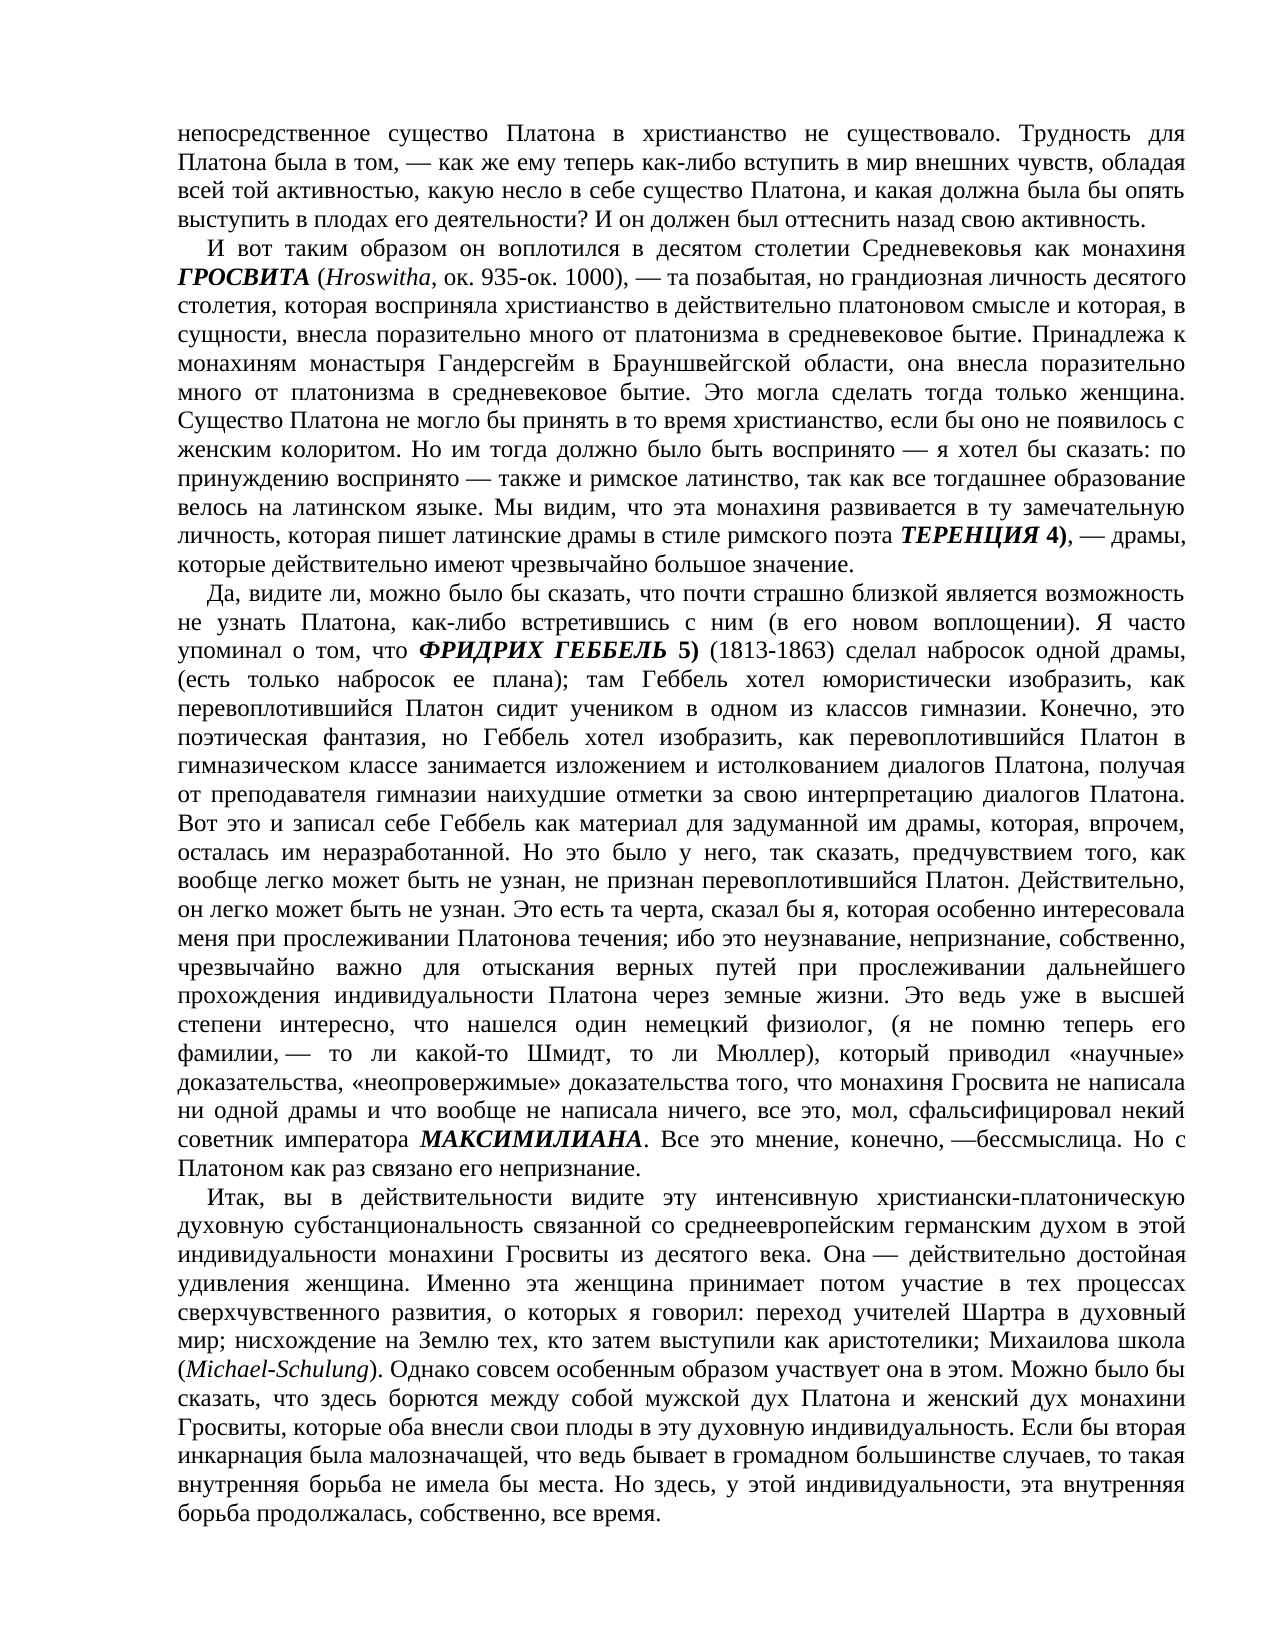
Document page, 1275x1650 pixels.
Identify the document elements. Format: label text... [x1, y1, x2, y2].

text И вот таким образом он воплотился в десятом столетии Средневековья как монахиня ГРОСВИТА (Hroswitha, ок. 935-ок. 1000), — та позабытая, но грандиозная личность десятого столетия, которая восприняла христианство в действительно платоновом смысле и которая, в сущности, внесла поразительно много от платонизма в средневековое бытие. Принадлежа к монахиням монастыря Гандерсгейм в Брауншвейгской области, она внесла поразительно много от платонизма в средневековое бытие. Это могла сделать тогда только женщина. Существо Платона не могло бы принять в то время христианство, если бы оно не появилось с женским колоритом. Но им тогда должно было быть воспринято — я хотел бы сказать: по принуждению воспринято — также и римское латинство, так как все тогдашнее образование велось на латинском языке. Мы видим, что эта монахиня развивается в ту замечательную личность, которая пишет латинские драмы в стиле римского поэта ТЕРЕНЦИЯ 4), — драмы, которые действительно имеют чрезвычайно большое значение. [177, 233, 1186, 578]
text Итак, вы в действительности видите эту интенсивную христиански-платоническую духовную субстанциональность связанной со среднеевропейским германским духом в этой индивидуальности монахини Гросвиты из десятого века. Она — действительно достойная удивления женщина. Именно эта женщина принимает потом участие в тех процессах сверхчувственного развития, о которых я говорил: переход учителей Шартра в духовный мир; нисхождение на Землю тех, кто затем выступили как аристотелики; Михаилова школа (Michael-Schulung). Однако совсем особенным образом участвует она в этом. Можно было бы сказать, что здесь борются между собой мужской дух Платона и женский дух монахини Гросвиты, которые оба внесли свои плоды в эту духовную индивидуальность. Если бы вторая инкарнация была малозначащей, что ведь бывает в громадном большинстве случаев, то такая внутренняя борьба не имела бы места. Но здесь, у этой индивидуальности, эта внутренняя борьба продолжалась, собственно, все время. [177, 1182, 1186, 1527]
text Да, видите ли, можно было бы сказать, что почти страшно близкой является возможность не узнать Платона, как-либо встретившись с ним (в его новом воплощении). Я часто упоминал о том, что ФРИДРИХ ГЕББЕЛЬ 5) (1813-1863) сделал набросок одной драмы, (есть только набросок ее плана); там Геббель хотел юмористически изобразить, как перевоплотившийся Платон сидит учеником в одном из классов гимназии. Конечно, это поэтическая фантазия, но Геббель хотел изобразить, как перевоплотившийся Платон в гимназическом классе занимается изложением и истолкованием диалогов Платона, получая от преподавателя гимназии наихудшие отметки за свою интерпретацию диалогов Платона. Вот это и записал себе Геббель как материал для задуманной им драмы, которая, впрочем, осталась им неразработанной. Но это было у него, так сказать, предчувствием того, как вообще легко может быть не узнан, не признан перевоплотившийся Платон. Действительно, он легко может быть не узнан. Это есть та черта, сказал бы я, которая особенно интересовала меня при прослеживании Платонова течения; ибо это неузнавание, непризнание, собственно, чрезвычайно важно для отыскания верных путей при прослеживании дальнейшего прохождения индивидуальности Платона через земные жизни. Это ведь уже в высшей степени интересно, что нашелся один немецкий физиолог, (я не помню теперь его фамилии, — то ли какой-то Шмидт, то ли Мюллер), который приводил «научные» доказательства, «неопровержимые» доказательства того, что монахиня Гросвита не написала ни одной драмы и что вообще не написала ничего, все это, мол, сфальсифицировал некий советник императора МАКСИМИЛИАНА. Все это мнение, конечно, —бессмыслица. Но с Платоном как раз связано его непризнание. [177, 578, 1186, 1182]
text непосредственное существо Платона в христианство не существовало. Трудность для Платона была в том, — как же ему теперь как-либо вступить в мир внешних чувств, обладая всей той активностью, какую несло в себе существо Платона, и какая должна была бы опять выступить в плодах его деятельности? И он должен был оттеснить назад свою активность. [177, 118, 1186, 233]
